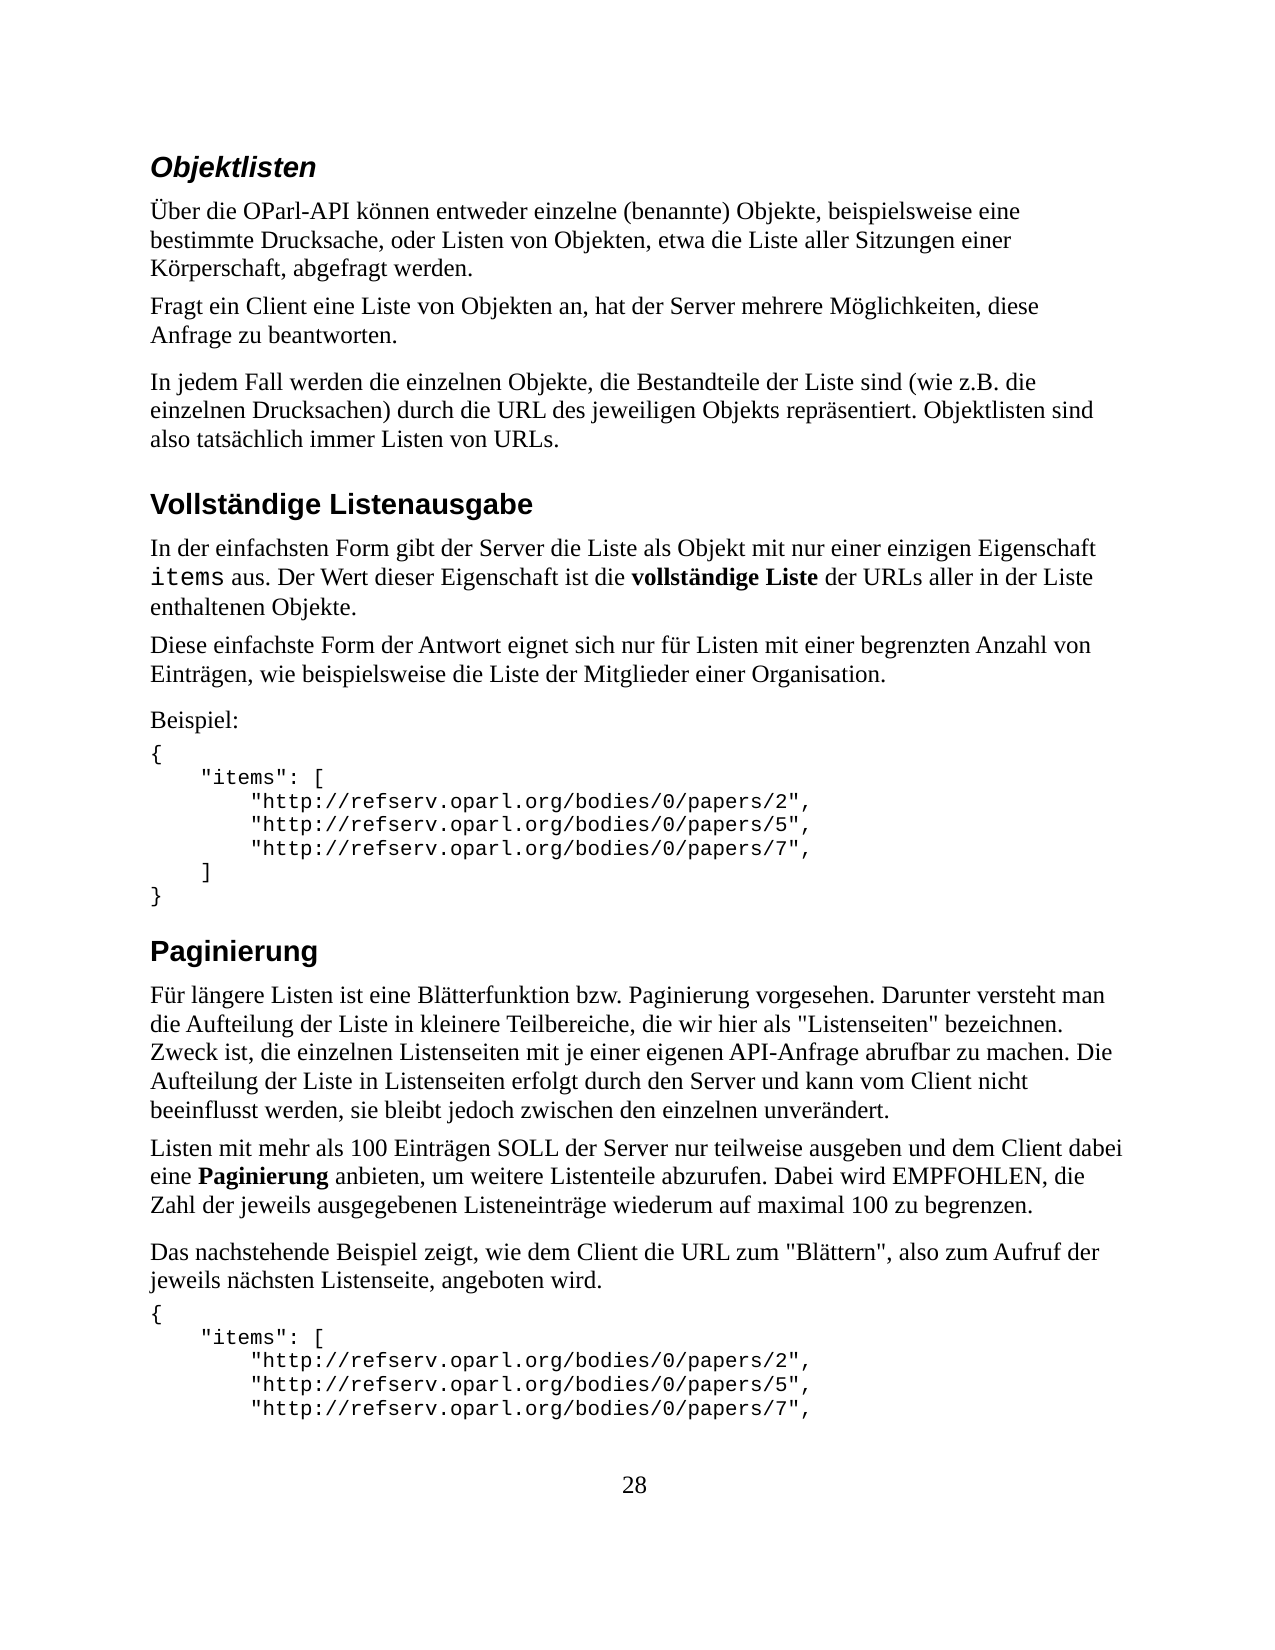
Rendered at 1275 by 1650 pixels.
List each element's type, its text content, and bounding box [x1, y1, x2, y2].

text Diese einfachste Form der Antwort eignet sich nur für Listen mit einer begrenzten Anzahl von Einträgen, wie beispielsweise die Liste der Mitglieder einer Organisation. [150, 630, 1125, 688]
text ] [150, 862, 1125, 885]
subtitle Vollständige Listenausgabe [150, 487, 1125, 520]
text "http://refserv.oparl.org/bodies/0/papers/5", [150, 1374, 1125, 1398]
text Das nachstehende Beispiel zeigt, wie dem Client die URL zum "Blättern", also zum Aufruf der jeweils nächsten Listenseite, angeboten wird. [150, 1237, 1125, 1294]
text { [150, 1303, 1125, 1327]
text Beispiel: [150, 706, 1125, 734]
text "http://refserv.oparl.org/bodies/0/papers/2", [150, 791, 1125, 814]
text } [150, 885, 1125, 909]
text "items": [ [150, 767, 1125, 791]
text "items": [ [150, 1327, 1125, 1351]
text "http://refserv.oparl.org/bodies/0/papers/5", [150, 814, 1125, 838]
text In jedem Fall werden die einzelnen Objekte, die Bestandteile der Liste sind (wie z.B. die einzelnen Drucksachen) durch die URL des jeweiligen Objekts repräsentiert. Objektlisten sind also tatsächlich immer Listen von URLs. [150, 367, 1125, 453]
subtitle Paginierung [150, 934, 1125, 967]
text In der einfachsten Form gibt der Server die Liste als Objekt mit nur einer einzigen Eigenschaft items aus. Der Wert dieser Eigenschaft ist die vollständige Liste der URLs aller in der Liste enthaltenen Objekte. [150, 533, 1125, 621]
text "http://refserv.oparl.org/bodies/0/papers/7", [150, 1398, 1125, 1421]
text Listen mit mehr als 100 Einträgen SOLL der Server nur teilweise ausgeben und dem Client dabei eine Paginierung anbieten, um weitere Listenteile abzurufen. Dabei wird EMPFOHLEN, die Zahl der jeweils ausgegebenen Listeneinträge wiederum auf maximal 100 zu begrenzen. [150, 1133, 1125, 1219]
text Über die OParl-API können entweder einzelne (benannte) Objekte, beispielsweise eine bestimmte Drucksache, oder Listen von Objekten, etwa die Liste aller Sitzungen einer Körperschaft, abgefragt werden. [150, 196, 1125, 282]
text "http://refserv.oparl.org/bodies/0/papers/2", [150, 1351, 1125, 1374]
text { [150, 743, 1125, 767]
text "http://refserv.oparl.org/bodies/0/papers/7", [150, 838, 1125, 862]
text Für längere Listen ist eine Blätterfunktion bzw. Paginierung vorgesehen. Darunter versteht man die Aufteilung der Liste in kleinere Teilbereiche, die wir hier als "Listenseiten" bezeichnen. Zweck ist, die einzelnen Listenseiten mit je einer eigenen API-Anfrage abrufbar zu machen. Die Aufteilung der Liste in Listenseiten erfolgt durch den Server und kann vom Client nicht beeinflusst werden, sie bleibt jedoch zwischen den einzelnen unverändert. [150, 980, 1125, 1124]
subtitle Objektlisten [150, 150, 1125, 183]
text Fragt ein Client eine Liste von Objekten an, hat der Server mehrere Möglichkeiten, diese Anfrage zu beantworten. [150, 291, 1125, 349]
